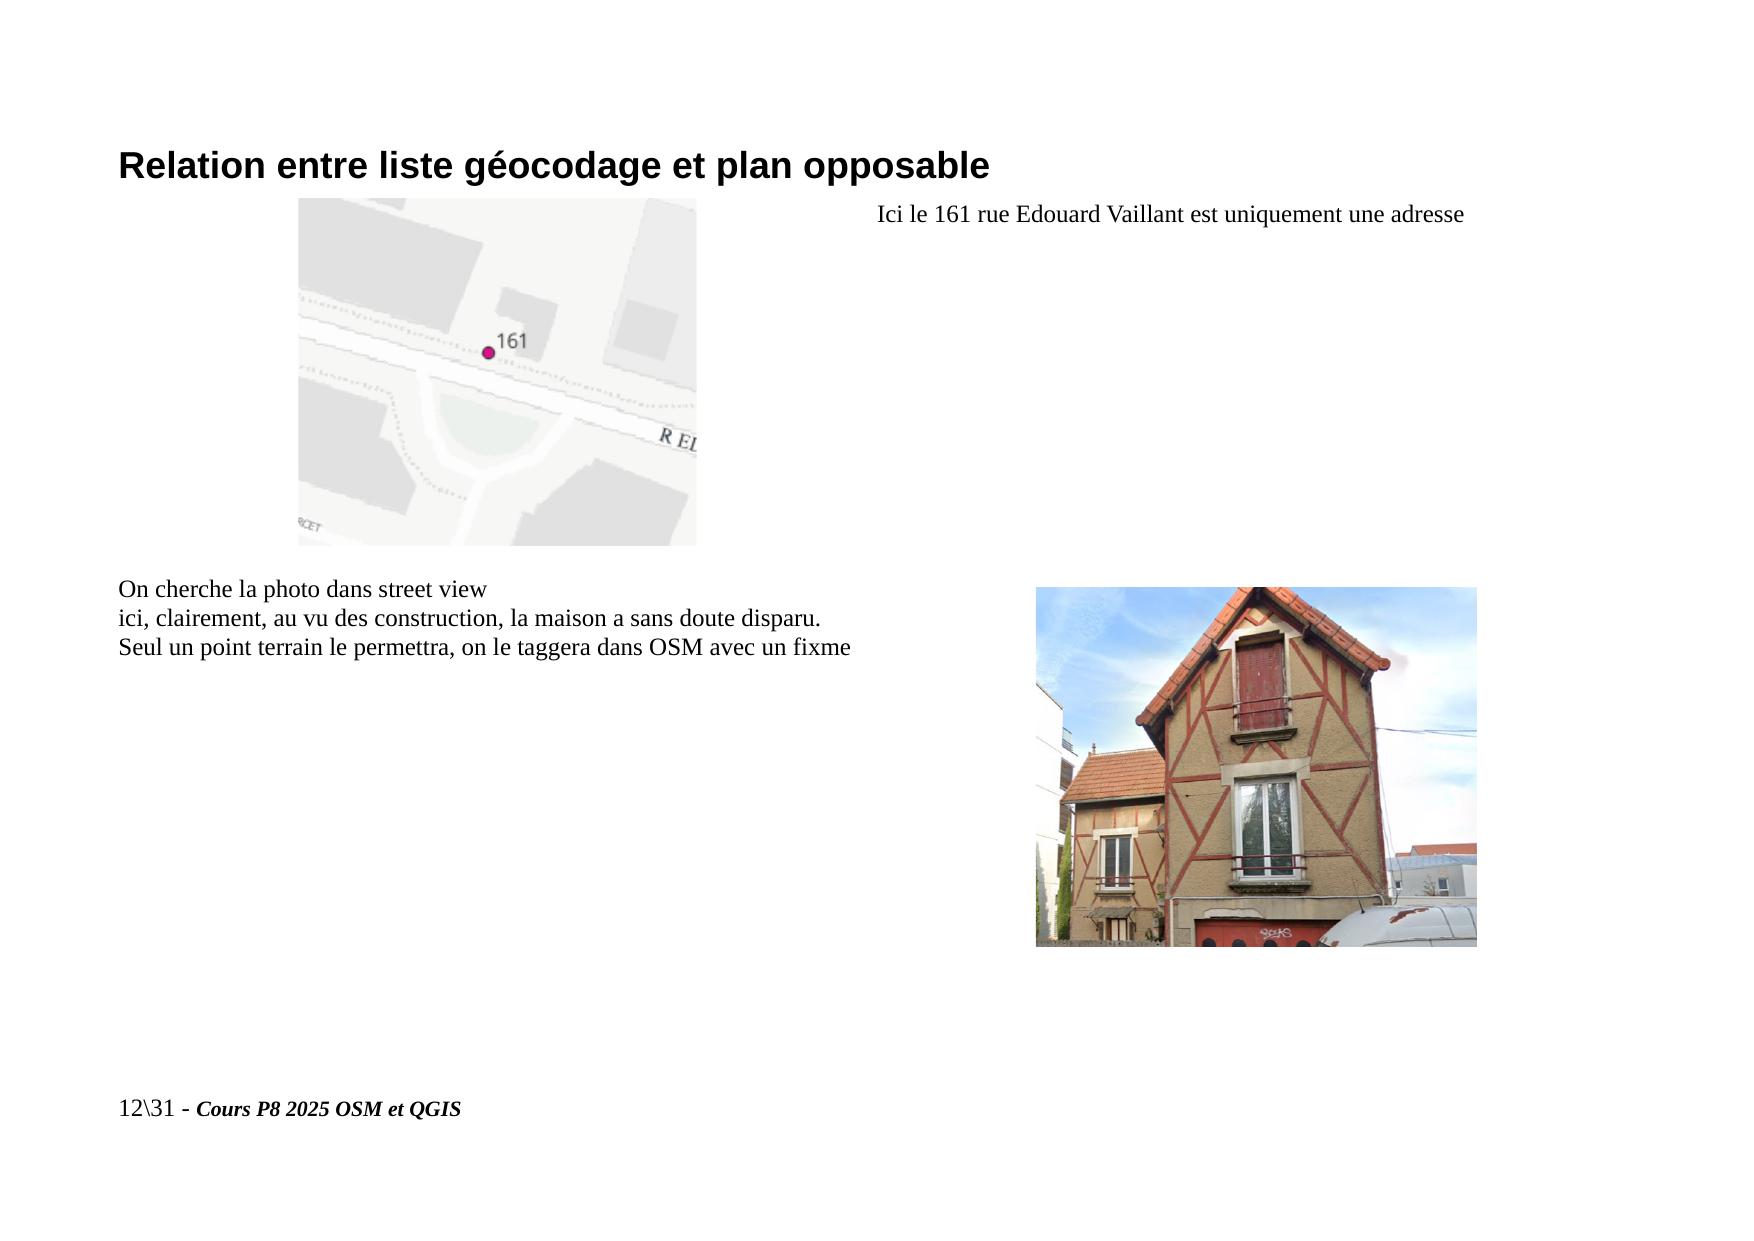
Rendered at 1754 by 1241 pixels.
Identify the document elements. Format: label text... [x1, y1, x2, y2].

table_header Ici le 161 rue Edouard Vaillant est uniquement une adresse [877, 199, 1636, 574]
table_cell [877, 574, 1636, 975]
table_cell On cherche la photo dans street view ici, clairement, au vu des construction, la maison a sans doute disparu. Seul un point terrain le permettra, on le taggera dans OSM avec un fixme [118, 574, 877, 975]
table_header [118, 199, 877, 574]
subtitle Relation entre liste géocodage et plan opposable [118, 143, 1636, 186]
picture [1035, 587, 1477, 947]
picture [298, 198, 697, 546]
